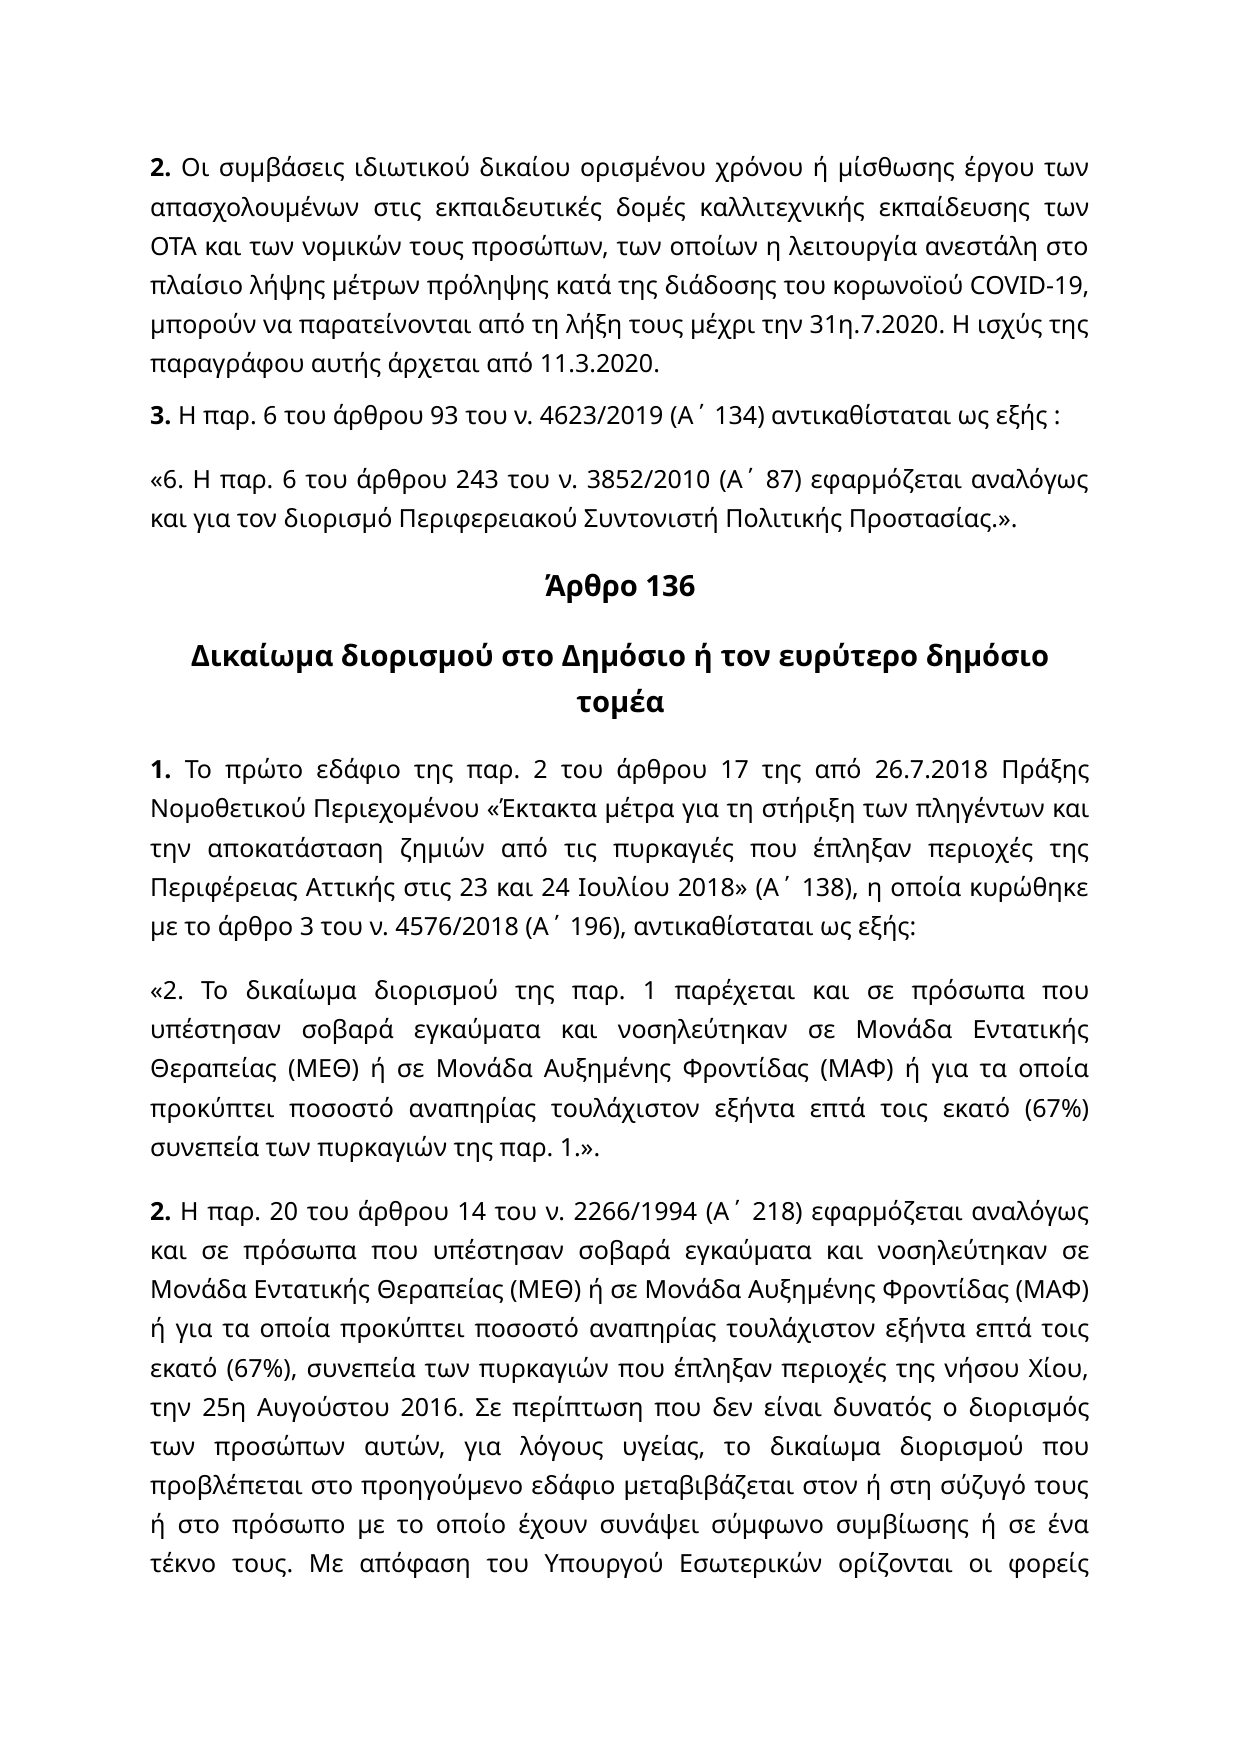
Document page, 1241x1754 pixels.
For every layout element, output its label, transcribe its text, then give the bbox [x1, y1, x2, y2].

subtitle Άρθρο 136 [150, 565, 1090, 605]
text 2. Η παρ. 20 του άρθρου 14 του ν. 2266/1994 (Α΄ 218) εφαρμόζεται αναλόγως και σε πρόσωπα που υπέστησαν σοβαρά εγκαύματα και νοσηλεύτηκαν σε Μονάδα Εντατικής Θεραπείας (ΜΕΘ) ή σε Μονάδα Αυξημένης Φροντίδας (ΜΑΦ) ή για τα οποία προκύπτει ποσοστό αναπηρίας τουλάχιστον εξήντα επτά τοις εκατό (67%), συνεπεία των πυρκαγιών που έπληξαν περιοχές της νήσου Χίου, την 25η Αυγούστου 2016. Σε περίπτωση που δεν είναι δυνατός ο διορισμός των προσώπων αυτών, για λόγους υγείας, το δικαίωμα διορισμού που προβλέπεται στο προηγούμενο εδάφιο μεταβιβάζεται στον ή στη σύζυγό τους ή στο πρόσωπο με το οποίο έχουν συνάψει σύμφωνο συμβίωσης ή σε ένα τέκνο τους. Με απόφαση του Υπουργού Εσωτερικών ορίζονται οι φορείς [150, 1193, 1090, 1580]
text 1. Το πρώτο εδάφιο της παρ. 2 του άρθρου 17 της από 26.7.2018 Πράξης Νομοθετικού Περιεχομένου «Έκτακτα μέτρα για τη στήριξη των πληγέντων και την αποκατάσταση ζημιών από τις πυρκαγιές που έπληξαν περιοχές της Περιφέρειας Αττικής στις 23 και 24 Ιουλίου 2018» (Α΄ 138), η οποία κυρώθηκε με το άρθρο 3 του ν. 4576/2018 (Α΄ 196), αντικαθίσταται ως εξής: [150, 752, 1090, 943]
text «6. Η παρ. 6 του άρθρου 243 του ν. 3852/2010 (Α΄ 87) εφαρμόζεται αναλόγως και για τον διορισμό Περιφερειακού Συντονιστή Πολιτικής Προστασίας.». [150, 462, 1090, 535]
subtitle Δικαίωμα διορισμού στο Δημόσιο ή τον ευρύτερο δημόσιο τομέα [150, 636, 1090, 721]
text 3. Η παρ. 6 του άρθρου 93 του ν. 4623/2019 (Α΄ 134) αντικαθίσταται ως εξής : [150, 397, 1090, 432]
text «2. Το δικαίωμα διορισμού της παρ. 1 παρέχεται και σε πρόσωπα που υπέστησαν σοβαρά εγκαύματα και νοσηλεύτηκαν σε Μονάδα Εντατικής Θεραπείας (ΜΕΘ) ή σε Μονάδα Αυξημένης Φροντίδας (ΜΑΦ) ή για τα οποία προκύπτει ποσοστό αναπηρίας τουλάχιστον εξήντα επτά τοις εκατό (67%) συνεπεία των πυρκαγιών της παρ. 1.». [150, 973, 1090, 1163]
text 2. Οι συμβάσεις ιδιωτικού δικαίου ορισμένου χρόνου ή μίσθωσης έργου των απασχολουμένων στις εκπαιδευτικές δομές καλλιτεχνικής εκπαίδευσης των ΟΤΑ και των νομικών τους προσώπων, των οποίων η λειτουργία ανεστάλη στο πλαίσιο λήψης μέτρων πρόληψης κατά της διάδοσης του κορωνοϊού COVID-19, μπορούν να παρατείνονται από τη λήξη τους μέχρι την 31η.7.2020. Η ισχύς της παραγράφου αυτής άρχεται από 11.3.2020. [150, 150, 1090, 380]
